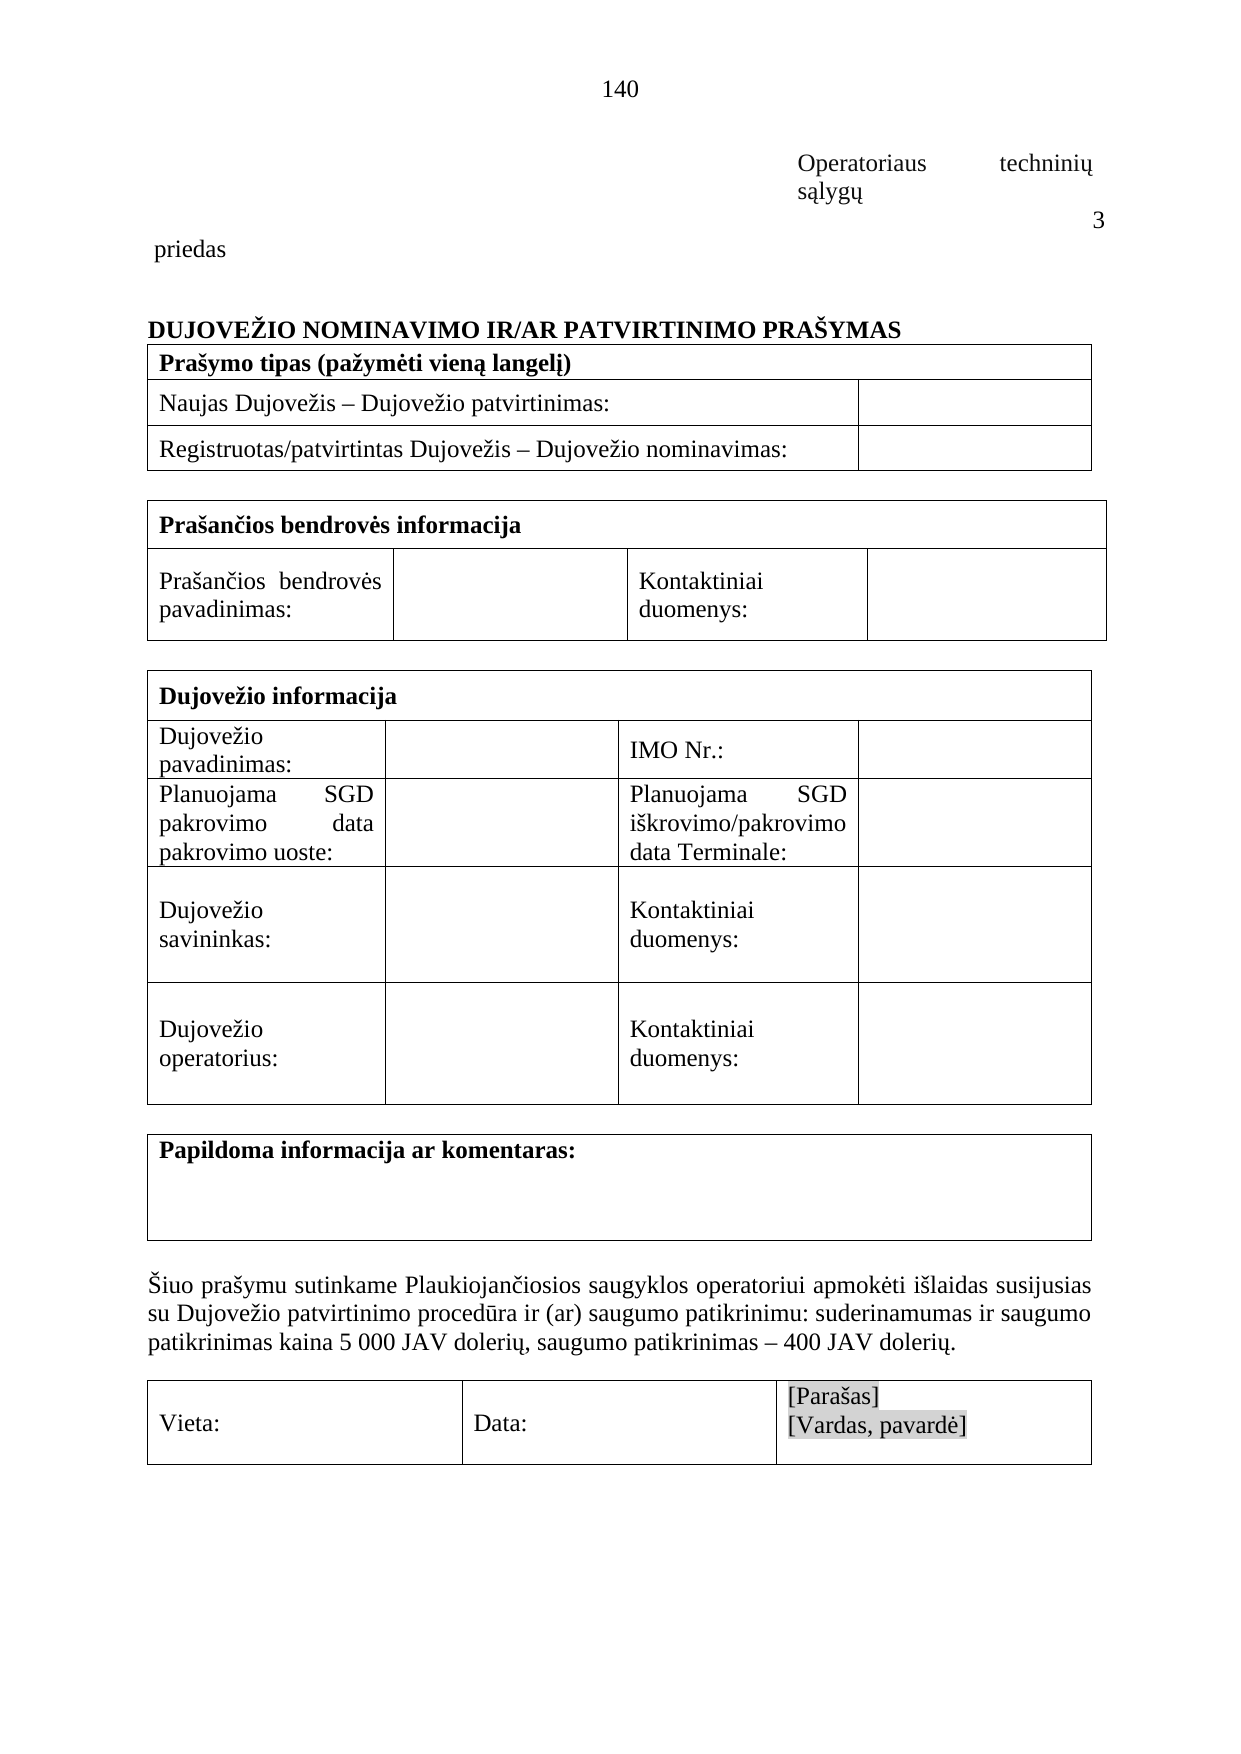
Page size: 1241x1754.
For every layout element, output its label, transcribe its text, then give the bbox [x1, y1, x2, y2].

table_cell Dujovežio operatorius: [148, 983, 385, 1104]
table_cell Dujovežio pavadinimas: [148, 721, 385, 778]
text 3 priedas [148, 205, 1092, 263]
table_cell [859, 983, 1091, 1104]
table_cell Planuojama SGD iškrovimo/pakrovimo data Terminale: [619, 779, 858, 866]
table_header Papildoma informacija ar komentaras: [148, 1135, 1091, 1240]
table_cell Registruotas/patvirtintas Dujovežis – Dujovežio nominavimas: [148, 426, 858, 470]
table_cell [386, 867, 618, 982]
table_cell [859, 380, 1091, 425]
text Operatoriaus techninių sąlygų [797, 148, 1092, 205]
table_cell [394, 549, 627, 640]
table_cell [386, 721, 618, 778]
table_cell [868, 549, 1106, 640]
table_cell Prašančios bendrovės pavadinimas: [148, 549, 393, 640]
text Dujovežio NOMINAVIMO IR/AR patvirtinimo prašymas [148, 315, 1092, 344]
table_cell [859, 721, 1091, 778]
table_header [Parašas] [Vardas, pavardė] [777, 1381, 1091, 1464]
table_cell [859, 426, 1091, 470]
table_header Dujovežio informacija [148, 671, 1091, 720]
table_cell Naujas Dujovežis – Dujovežio patvirtinimas: [148, 380, 858, 425]
table_header Vieta: [148, 1381, 462, 1464]
table_cell Kontaktiniai duomenys: [628, 549, 867, 640]
table_header Prašančios bendrovės informacija [148, 501, 1106, 548]
text Šiuo prašymu sutinkame Plaukiojančiosios saugyklos operatoriui apmokėti išlaidas susijusias su Dujovežio patvirtinimo procedūra ir (ar) saugumo patikrinimu: suderinamumas ir saugumo patikrinimas kaina 5 000 JAV dolerių, saugumo patikrinimas – 400 JAV dolerių. [148, 1270, 1092, 1356]
table_cell IMO Nr.: [619, 721, 858, 778]
table_cell Kontaktiniai duomenys: [619, 983, 858, 1104]
table_cell [859, 779, 1091, 866]
table_cell Kontaktiniai duomenys: [619, 867, 858, 982]
table_cell [386, 983, 618, 1104]
table_cell [386, 779, 618, 866]
table_header Prašymo tipas (pažymėti vieną langelį) [148, 345, 1091, 379]
table_header Data: [463, 1381, 776, 1464]
table_cell [859, 867, 1091, 982]
table_cell Dujovežio savininkas: [148, 867, 385, 982]
table_cell Planuojama SGD pakrovimo data pakrovimo uoste: [148, 779, 385, 866]
